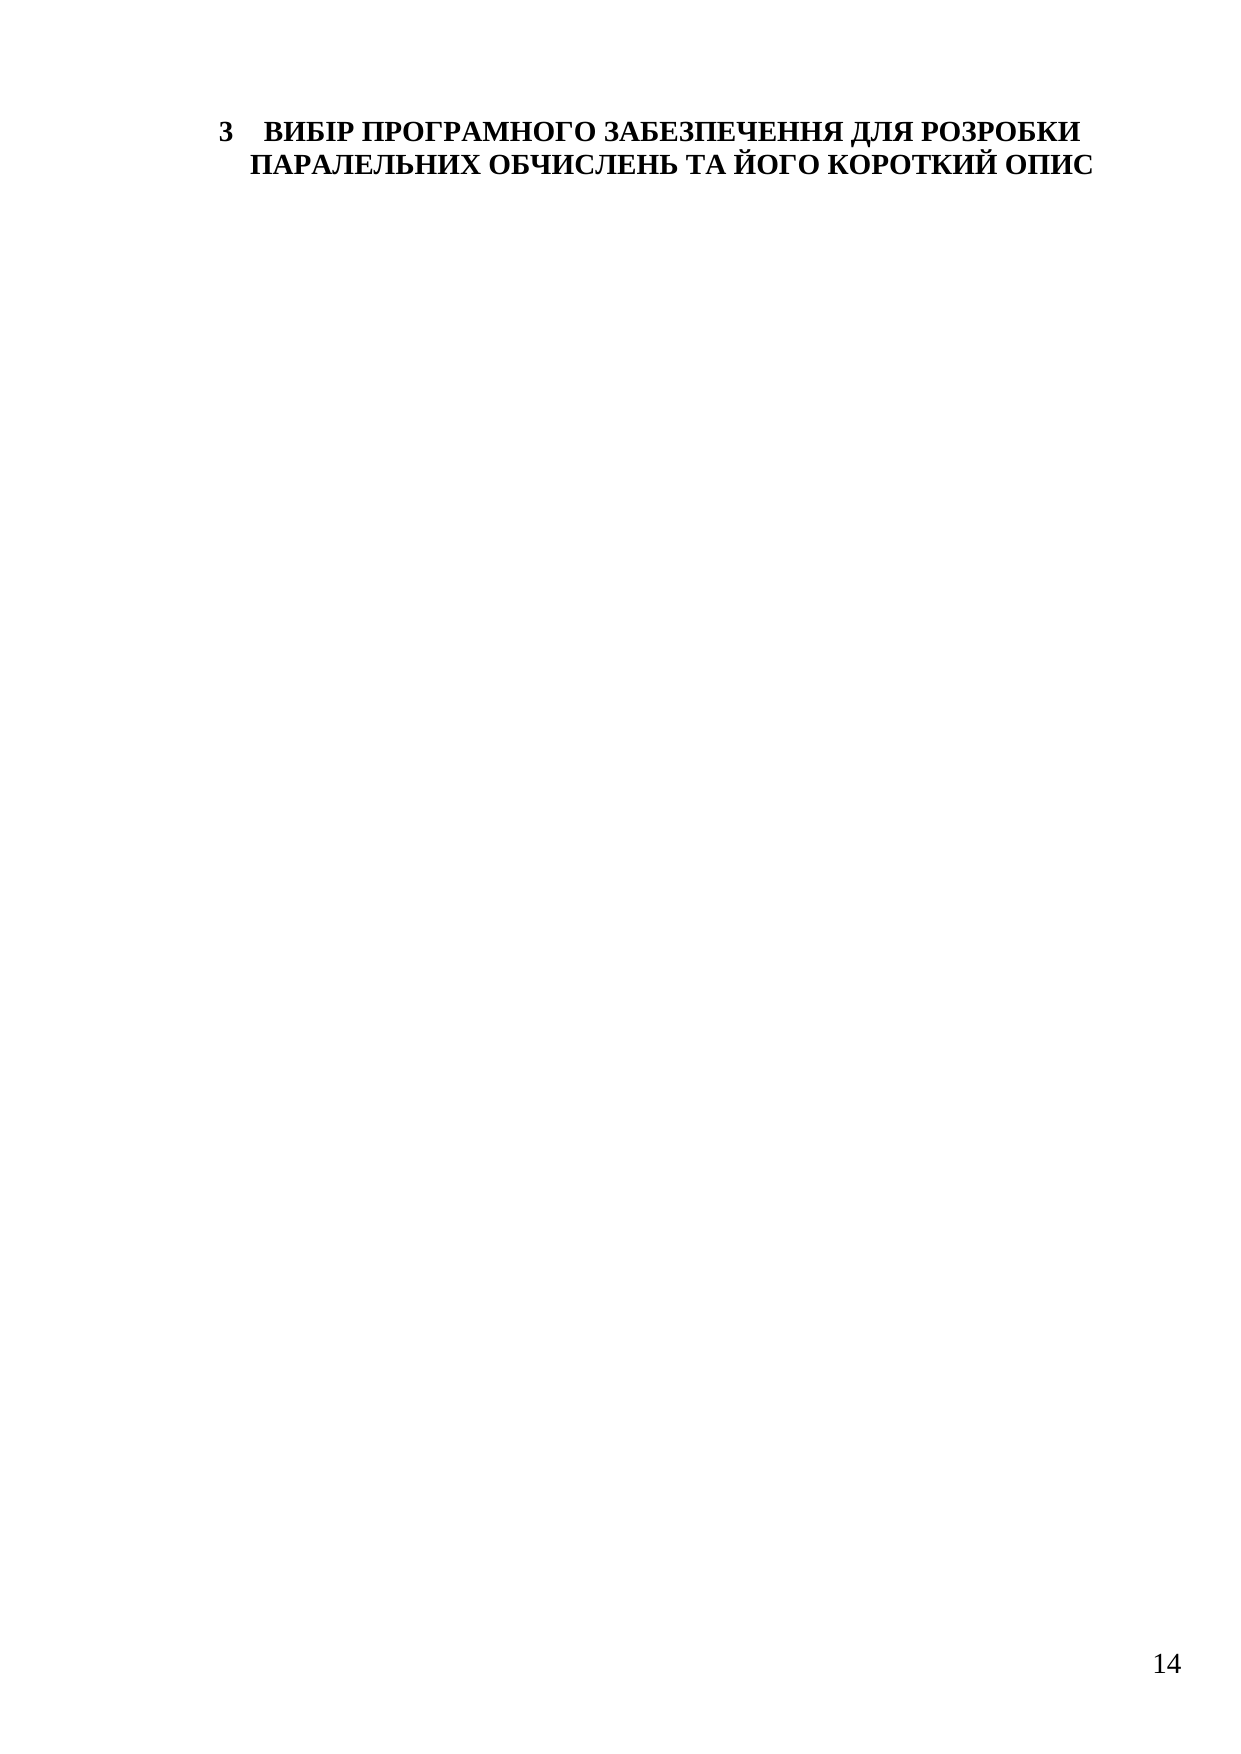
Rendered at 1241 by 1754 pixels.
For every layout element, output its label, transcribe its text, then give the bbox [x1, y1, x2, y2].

subtitle Вибір програмного забезпечення для розробки паралельних обчислень та його короткий опис [118, 114, 1181, 181]
